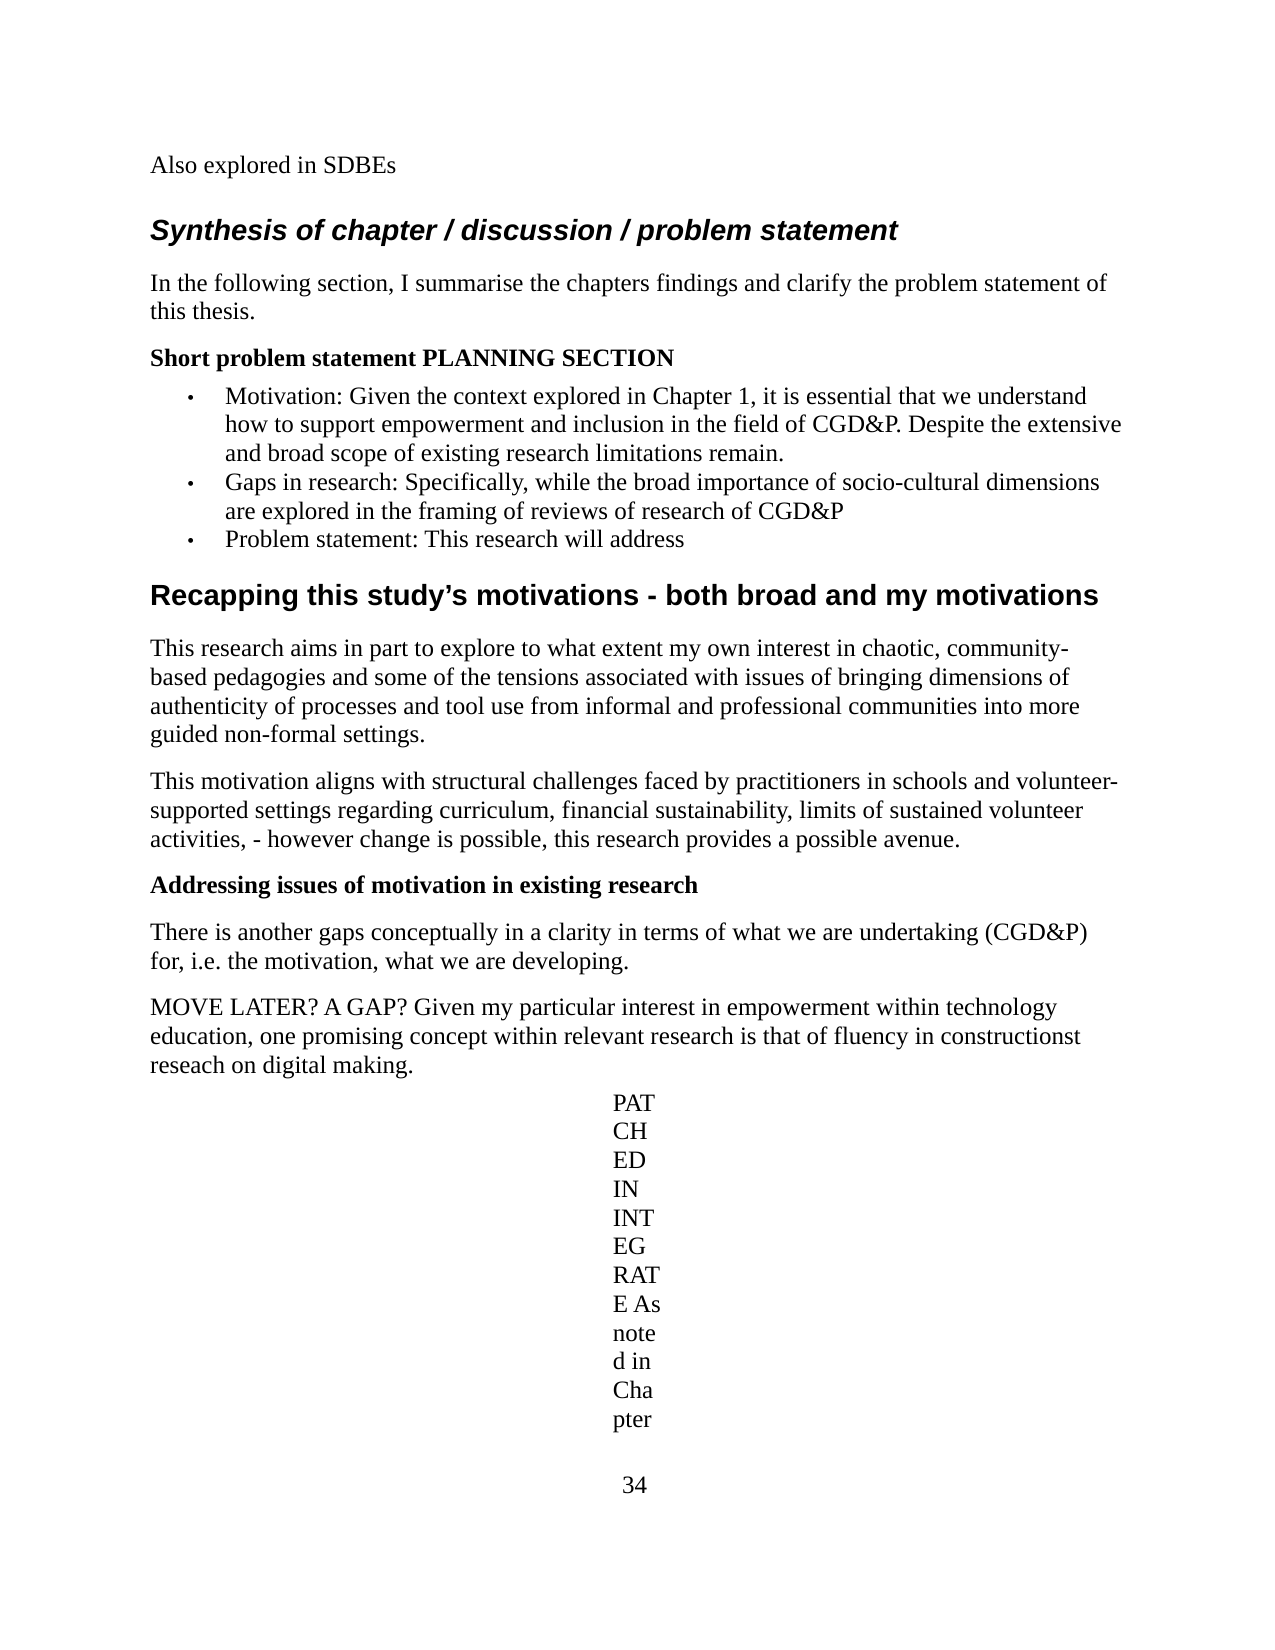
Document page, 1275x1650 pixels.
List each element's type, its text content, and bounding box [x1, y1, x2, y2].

list Problem statement: This research will address [187, 524, 1125, 553]
table_header PATCHED IN INTEGRATE As noted in Chapter [608, 1088, 667, 1433]
list Gaps in research: Specifically, while the broad importance of socio-cultural dimensions are explored in the framing of reviews of research of CGD&P [187, 467, 1125, 524]
text This motivation aligns with structural challenges faced by practitioners in schools and volunteer-supported settings regarding curriculum, financial sustainability, limits of sustained volunteer activities, - however change is possible, this research provides a possible avenue. [150, 766, 1125, 852]
text Also explored in SDBEs [150, 150, 1125, 179]
text In the following section, I summarise the chapters findings and clarify the problem statement of this thesis. [150, 268, 1125, 325]
text There is another gaps conceptually in a clarity in terms of what we are undertaking (CGD&P) for, i.e. the motivation, what we are developing. [150, 917, 1125, 974]
subtitle Recapping this study’s motivations - both broad and my motivations [150, 578, 1125, 612]
list Motivation: Given the context explored in Chapter 1, it is essential that we understand how to support empowerment and inclusion in the field of CGD&P. Despite the extensive and broad scope of existing research limitations remain. [187, 381, 1125, 467]
text Short problem statement PLANNING SECTION [150, 343, 1125, 372]
text MOVE LATER? A GAP? Given my particular interest in empowerment within technology education, one promising concept within relevant research is that of fluency in constructionst reseach on digital making. [150, 992, 1125, 1079]
subtitle Synthesis of chapter / discussion / problem statement [150, 213, 1125, 246]
text Addressing issues of motivation in existing research [150, 870, 1125, 899]
text This research aims in part to explore to what extent my own interest in chaotic, community-based pedagogies and some of the tensions associated with issues of bringing dimensions of authenticity of processes and tool use from informal and professional communities into more guided non-formal settings. [150, 633, 1125, 748]
